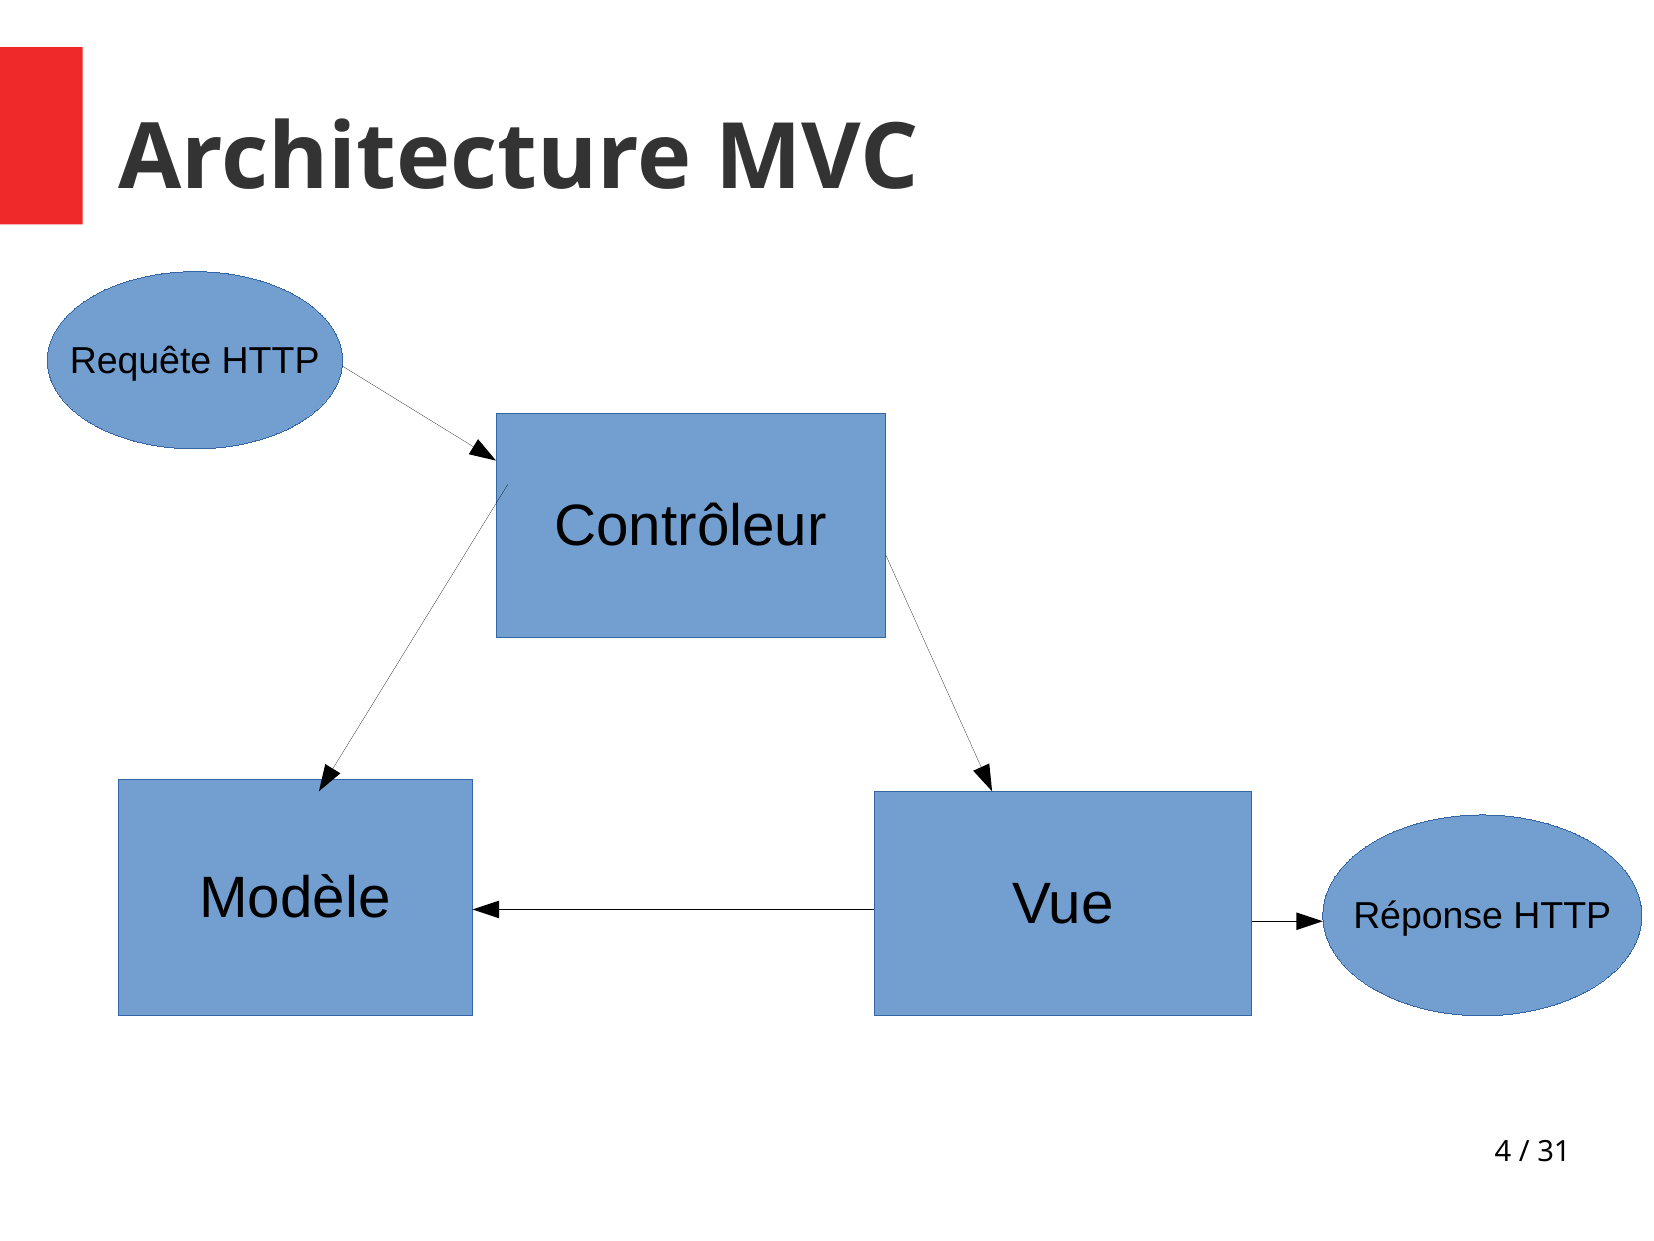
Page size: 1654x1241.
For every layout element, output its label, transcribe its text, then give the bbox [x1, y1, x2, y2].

text_box Réponse HTTP [1322, 814, 1642, 1016]
title Architecture MVC [118, 49, 1571, 257]
text_box Contrôleur [496, 413, 886, 638]
text_box Modèle [118, 779, 473, 1016]
text_box Vue [874, 791, 1252, 1016]
text_box Requête HTTP [47, 271, 343, 449]
